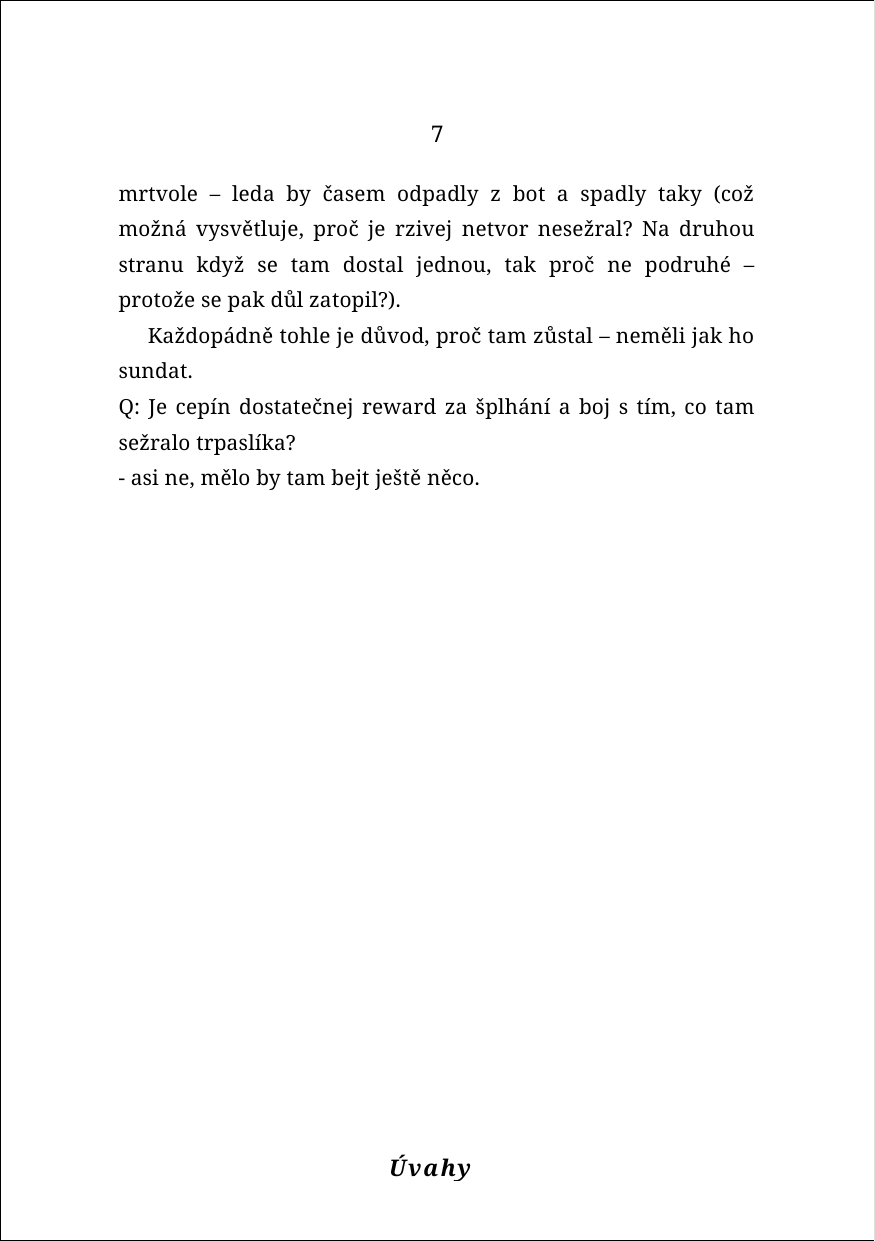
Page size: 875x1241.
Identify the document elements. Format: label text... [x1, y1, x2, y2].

text mrtvole – leda by časem odpadly z bot a spadly taky (což možná vysvětluje, proč je rzivej netvor nesežral? Na druhou stranu když se tam dostal jednou, tak proč ne podruhé – protože se pak důl zatopil?). Každopádně tohle je důvod, proč tam zůstal – neměli jak ho sundat. Q: Je cepín dostatečnej reward za šplhání a boj s tím, co tam sežralo trpaslíka? - asi ne, mělo by tam bejt ještě něco. [118, 179, 756, 492]
